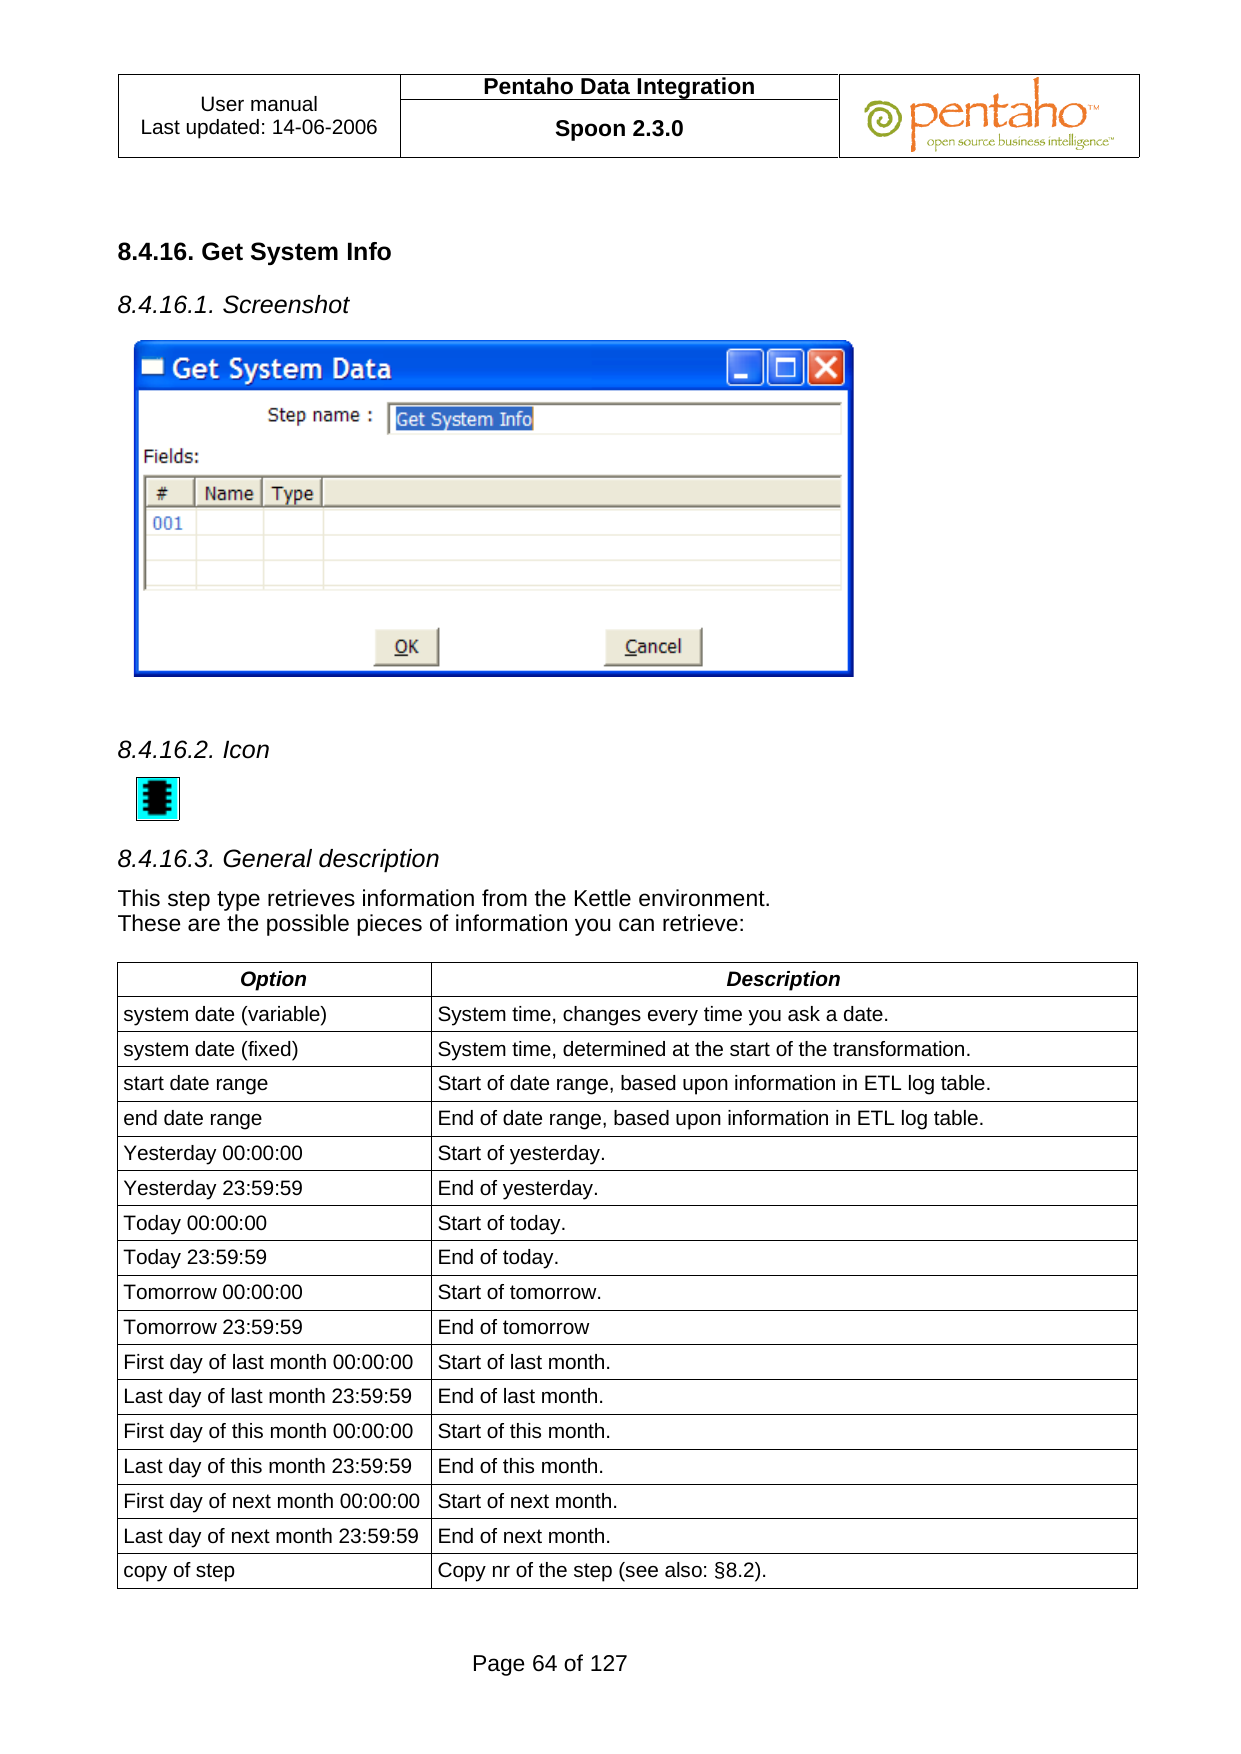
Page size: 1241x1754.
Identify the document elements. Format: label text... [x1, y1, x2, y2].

table_cell Today 23:59:59 [118, 1241, 431, 1275]
table_cell Tomorrow 00:00:00 [118, 1276, 431, 1310]
table_cell End of today. [432, 1241, 1137, 1275]
table_cell Start of next month. [432, 1485, 1137, 1518]
table_cell First day of last month 00:00:00 [118, 1345, 431, 1379]
table_cell Start of this month. [432, 1415, 1137, 1449]
table_header Description [432, 963, 1137, 996]
table_cell Last day of last month 23:59:59 [118, 1380, 431, 1414]
table_cell Start of today. [432, 1206, 1137, 1240]
table_cell End of tomorrow [432, 1311, 1137, 1344]
table_cell system date (variable) [118, 997, 431, 1031]
table_cell Tomorrow 23:59:59 [118, 1311, 431, 1344]
picture [133, 340, 854, 677]
text This step type retrieves information from the Kettle environment. [117, 885, 1137, 911]
table_cell Yesterday 23:59:59 [118, 1171, 431, 1205]
table_cell Today 00:00:00 [118, 1206, 431, 1240]
table_cell First day of next month 00:00:00 [118, 1485, 431, 1518]
text These are the possible pieces of information you can retrieve: [117, 911, 1137, 936]
table_cell copy of step [118, 1554, 431, 1588]
table_cell start date range [118, 1067, 431, 1101]
table_cell Start of date range, based upon information in ETL log table. [432, 1067, 1137, 1101]
table_cell End of date range, based upon information in ETL log table. [432, 1102, 1137, 1136]
subtitle Icon [117, 736, 1137, 764]
table_cell First day of this month 00:00:00 [118, 1415, 431, 1449]
table_cell Copy nr of the step (see also: §8.2). [432, 1554, 1137, 1588]
table_cell Yesterday 00:00:00 [118, 1137, 431, 1170]
table_cell End of next month. [432, 1519, 1137, 1553]
table_cell system date (fixed) [118, 1032, 431, 1066]
table_cell Last day of this month 23:59:59 [118, 1450, 431, 1484]
subtitle General description [117, 845, 1137, 873]
table_cell System time, determined at the start of the transformation. [432, 1032, 1137, 1066]
table_cell System time, changes every time you ask a date. [432, 997, 1137, 1031]
table_cell End of yesterday. [432, 1171, 1137, 1205]
table_cell Start of last month. [432, 1345, 1137, 1379]
subtitle Screenshot [117, 291, 1137, 319]
table_cell Start of tomorrow. [432, 1276, 1137, 1310]
table_cell End of this month. [432, 1450, 1137, 1484]
table_header Option [118, 963, 431, 996]
table_cell End of last month. [432, 1380, 1137, 1414]
table_cell Last day of next month 23:59:59 [118, 1519, 431, 1553]
subtitle Get System Info [117, 238, 1137, 266]
table_cell end date range [118, 1102, 431, 1136]
table_cell Start of yesterday. [432, 1137, 1137, 1170]
